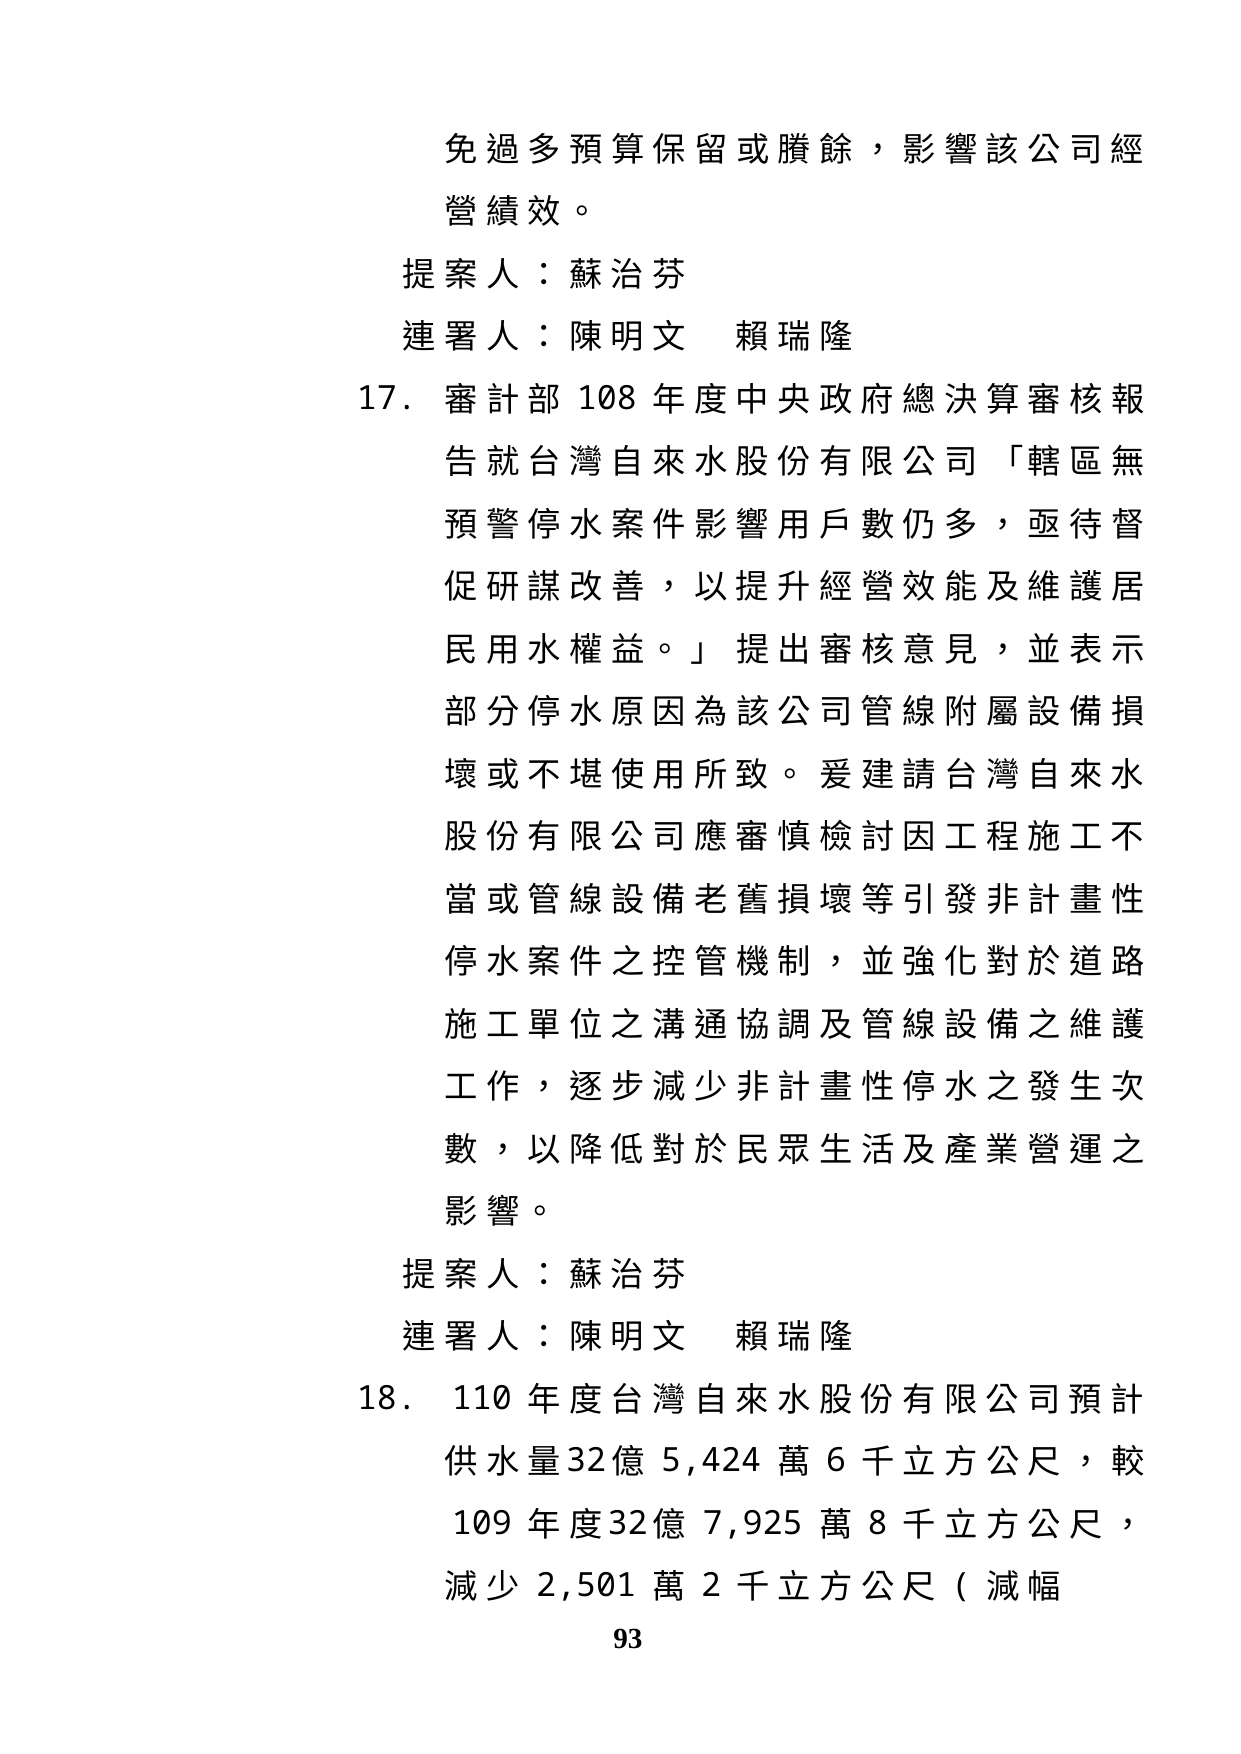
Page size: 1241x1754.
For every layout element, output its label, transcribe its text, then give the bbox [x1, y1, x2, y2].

list 免過多預算保留或賸餘，影響該公司經營績效。 [328, 105, 1148, 230]
text 連署人：陳明文 賴瑞隆 [384, 1292, 1044, 1355]
text 連署人：陳明文 賴瑞隆 [384, 292, 1044, 355]
text 提案人：蘇治芬 [384, 1230, 1044, 1292]
text 提案人：蘇治芬 [384, 230, 1044, 292]
list 110年度台灣自來水股份有限公司預計供水量32億5,424萬6千立方公尺，較109年度32億7,925萬8千立方公尺，減少2,501萬2千立方公尺(減幅 [328, 1355, 1148, 1605]
list 審計部108年度中央政府總決算審核報告就台灣自來水股份有限公司「轄區無預警停水案件影響用戶數仍多，亟待督促研謀改善，以提升經營效能及維護居民用水權益。」提出審核意見，並表示部分停水原因為該公司管線附屬設備損壞或不堪使用所致。爰建請台灣自來水股份有限公司應審慎檢討因工程施工不當或管線設備老舊損壞等引發非計畫性停水案件之控管機制，並強化對於道路施工單位之溝通協調及管線設備之維護工作，逐步減少非計畫性停水之發生次數，以降低對於民眾生活及產業營運之影響。 [328, 355, 1148, 1230]
